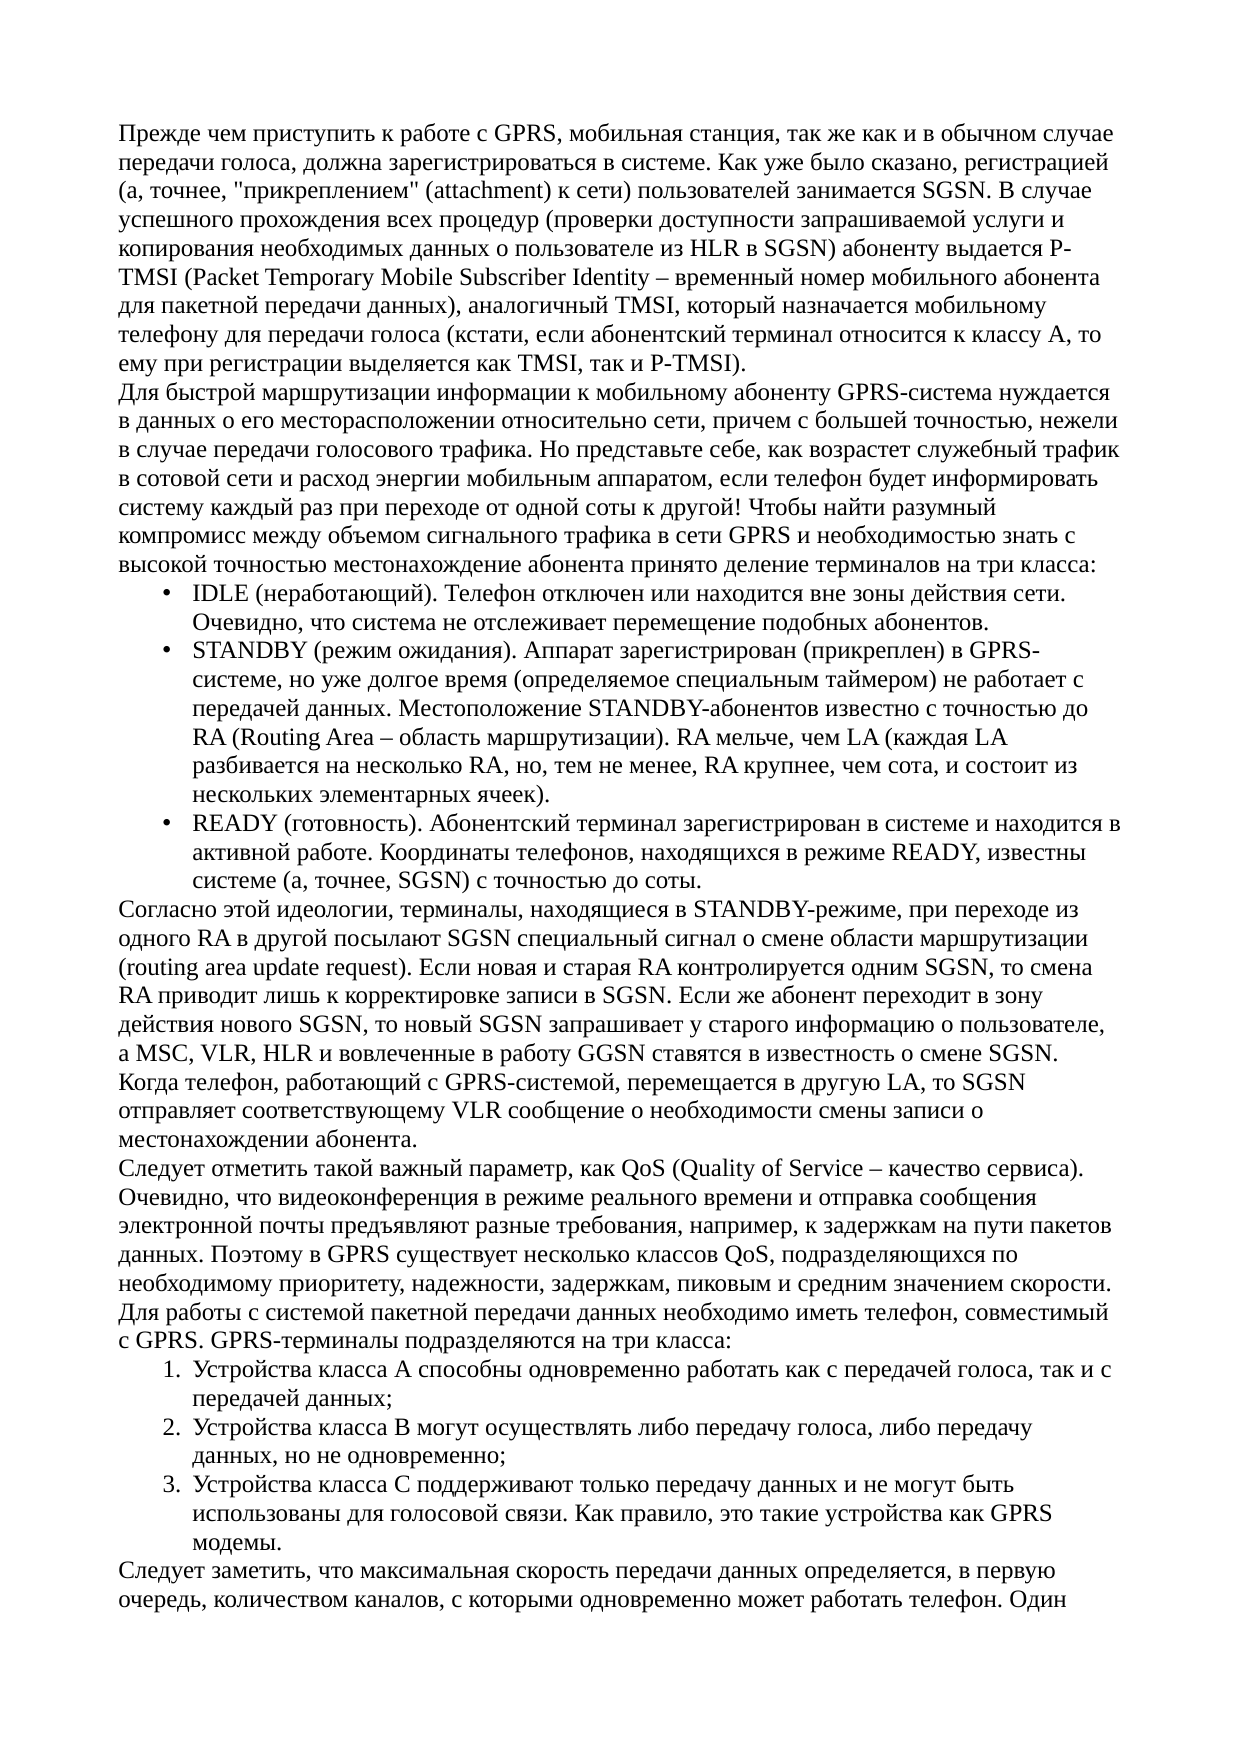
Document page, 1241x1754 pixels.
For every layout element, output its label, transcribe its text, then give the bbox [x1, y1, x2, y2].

text Следует заметить, что максимальная скорость передачи данных определяется, в первую очередь, количеством каналов, с которыми одновременно может работать телефон. Один [118, 1556, 1122, 1613]
list READY (готовность). Абонентский терминал зарегистрирован в системе и находится в активной работе. Координаты телефонов, находящихся в режиме READY, известны системе (а, точнее, SGSN) с точностью до соты. [162, 808, 1122, 894]
list STANDBY (режим ожидания). Аппарат зарегистрирован (прикреплен) в GPRS-системе, но уже долгое время (определяемое специальным таймером) не работает с передачей данных. Местоположение STANDBY-абонентов известно с точностью до RA (Routing Area – область маршрутизации). RA мельче, чем LA (каждая LA разбивается на несколько RA, но, тем не менее, RA крупнее, чем сота, и состоит из нескольких элементарных ячеек). [162, 636, 1122, 808]
text Следует отметить такой важный параметр, как QoS (Quality of Service – качество сервиса). Очевидно, что видеоконференция в режиме реального времени и отправка сообщения электронной почты предъявляют разные требования, например, к задержкам на пути пакетов данных. Поэтому в GPRS существует несколько классов QoS, подразделяющихся по необходимому приоритету, надежности, задержкам, пиковым и средним значением скорости. [118, 1153, 1122, 1297]
list IDLE (неработающий). Телефон отключен или находится вне зоны действия сети. Очевидно, что система не отслеживает перемещение подобных абонентов. [162, 578, 1122, 636]
list Устройства класса А способны одновременно работать как с передачей голоса, так и с передачей данных; [162, 1354, 1122, 1412]
text Для работы с системой пакетной передачи данных необходимо иметь телефон, совместимый с GPRS. GPRS-терминалы подразделяются на три класса: [118, 1297, 1122, 1354]
list Устройства класса С поддерживают только передачу данных и не могут быть использованы для голосовой связи. Как правило, это такие устройства как GPRS модемы. [162, 1469, 1122, 1556]
list Устройства класса В могут осуществлять либо передачу голоса, либо передачу данных, но не одновременно; [162, 1412, 1122, 1469]
text Согласно этой идеологии, терминалы, находящиеся в STANDBY-режиме, при переходе из одного RA в другой посылают SGSN специальный сигнал о смене области маршрутизации (routing area update request). Если новая и старая RA контролируется одним SGSN, то смена RA приводит лишь к корректировке записи в SGSN. Если же абонент переходит в зону действия нового SGSN, то новый SGSN запрашивает у старого информацию о пользователе, а MSC, VLR, HLR и вовлеченные в работу GGSN ставятся в известность о смене SGSN. Когда телефон, работающий с GPRS-системой, перемещается в другую LA, то SGSN отправляет соответствующему VLR сообщение о необходимости смены записи о местонахождении абонента. [118, 894, 1122, 1153]
text Прежде чем приступить к работе с GPRS, мобильная станция, так же как и в обычном случае передачи голоса, должна зарегистрироваться в системе. Как уже было сказано, регистрацией (а, точнее, "прикреплением" (attachment) к сети) пользователей занимается SGSN. В случае успешного прохождения всех процедур (проверки доступности запрашиваемой услуги и копирования необходимых данных о пользователе из HLR в SGSN) абоненту выдается P-TMSI (Packet Temporary Mobile Subscriber Identity – временный номер мобильного абонента для пакетной передачи данных), аналогичный TMSI, который назначается мобильному телефону для передачи голоса (кстати, если абонентский терминал относится к классу А, то ему при регистрации выделяется как TMSI, так и P-TMSI). [118, 118, 1122, 377]
text Для быстрой маршрутизации информации к мобильному абоненту GPRS-система нуждается в данных о его месторасположении относительно сети, причем с большей точностью, нежели в случае передачи голосового трафика. Но представьте себе, как возрастет служебный трафик в сотовой сети и расход энергии мобильным аппаратом, если телефон будет информировать систему каждый раз при переходе от одной соты к другой! Чтобы найти разумный компромисс между объемом сигнального трафика в сети GPRS и необходимостью знать с высокой точностью местонахождение абонента принято деление терминалов на три класса: [118, 377, 1122, 578]
